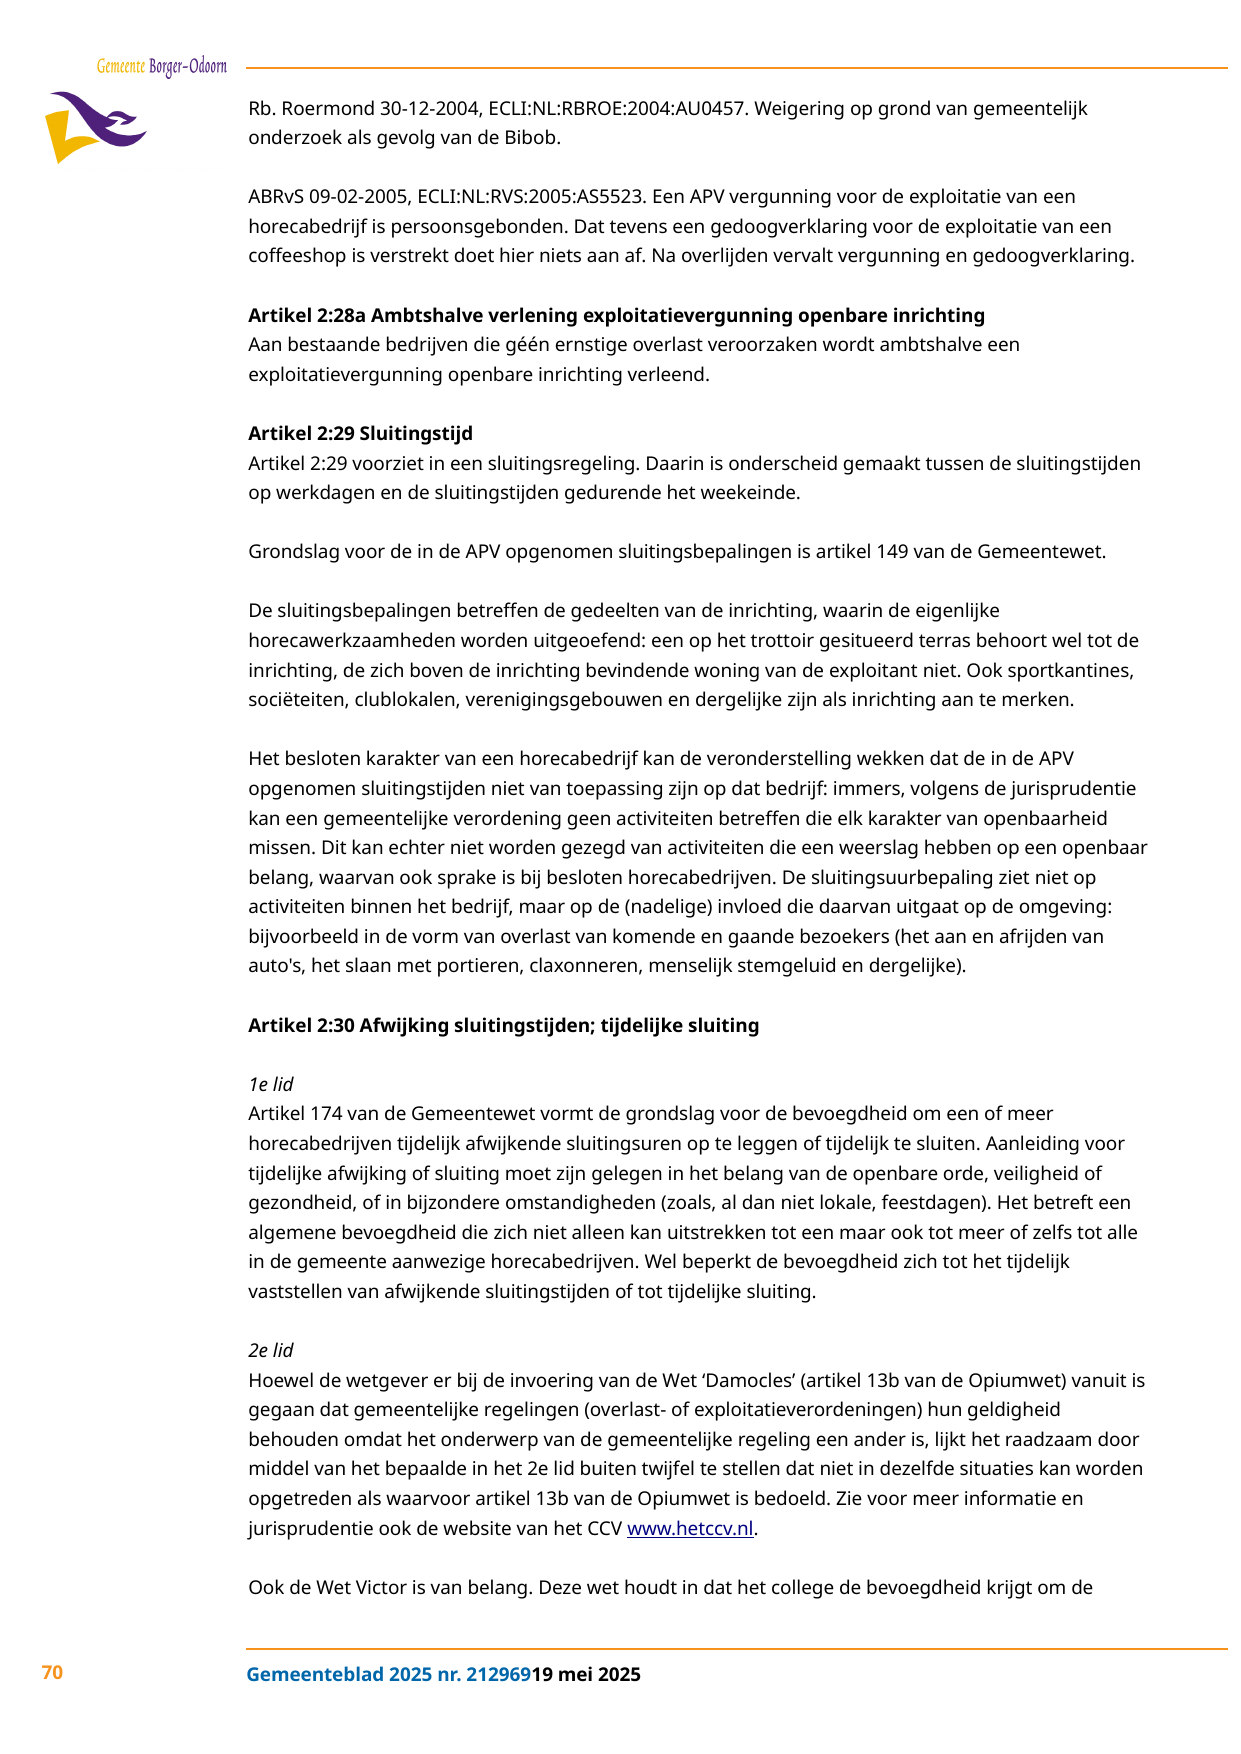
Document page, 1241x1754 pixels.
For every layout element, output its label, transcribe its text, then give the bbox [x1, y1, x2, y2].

text 2e lid [248, 1337, 1152, 1363]
text Artikel 2:29 Sluitingstijd [248, 420, 1152, 446]
text Aan bestaande bedrijven die géén ernstige overlast veroorzaken wordt ambtshalve een exploitatievergunning openbare inrichting verleend. [248, 331, 1152, 387]
text Grondslag voor de in de APV opgenomen sluitingsbepalingen is artikel 149 van de Gemeentewet. [248, 538, 1152, 564]
text Artikel 174 van de Gemeentewet vormt de grondslag voor de bevoegdheid om een of meer horecabedrijven tijdelijk afwijkende sluitingsuren op te leggen of tijdelijk te sluiten. Aanleiding voor tijdelijke afwijking of sluiting moet zijn gelegen in het belang van de openbare orde, veiligheid of gezondheid, of in bijzondere omstandigheden (zoals, al dan niet lokale, feestdagen). Het betreft een algemene bevoegdheid die zich niet alleen kan uitstrekken tot een maar ook tot meer of zelfs tot alle in de gemeente aanwezige horecabedrijven. Wel beperkt de bevoegdheid zich tot het tijdelijk vaststellen van afwijkende sluitingstijden of tot tijdelijke sluiting. [248, 1101, 1152, 1304]
text Hoewel de wetgever er bij de invoering van de Wet ‘Damocles’ (artikel 13b van de Opiumwet) vanuit is gegaan dat gemeentelijke regelingen (overlast- of exploitatieverordeningen) hun geldigheid behouden omdat het onderwerp van de gemeentelijke regeling een ander is, lijkt het raadzaam door middel van het bepaalde in het 2e lid buiten twijfel te stellen dat niet in dezelfde situaties kan worden opgetreden als waarvoor artikel 13b van de Opiumwet is bedoeld. Zie voor meer informatie en jurisprudentie ook de website van het CCV www.hetccv.nl. [248, 1367, 1152, 1541]
text Het besloten karakter van een horecabedrijf kan de veronderstelling wekken dat de in de APV opgenomen sluitingstijden niet van toepassing zijn op dat bedrijf: immers, volgens de jurisprudentie kan een gemeentelijke verordening geen activiteiten betreffen die elk karakter van openbaarheid missen. Dit kan echter niet worden gezegd van activiteiten die een weerslag hebben op een openbaar belang, waarvan ook sprake is bij besloten horecabedrijven. De sluitingsuurbepaling ziet niet op activiteiten binnen het bedrijf, maar op de (nadelige) invloed die daarvan uitgaat op de omgeving: bijvoorbeeld in de vorm van overlast van komende en gaande bezoekers (het aan en afrijden van auto's, het slaan met portieren, claxonneren, menselijk stemgeluid en dergelijke). [248, 746, 1152, 978]
text Ook de Wet Victor is van belang. Deze wet houdt in dat het college de bevoegdheid krijgt om de [248, 1574, 1152, 1600]
text Artikel 2:29 voorziet in een sluitingsregeling. Daarin is onderscheid gemaakt tussen de sluitingstijden op werkdagen en de sluitingstijden gedurende het weekeinde. [248, 450, 1152, 505]
text ABRvS 09-02-2005, ECLI:NL:RVS:2005:AS5523. Een APV vergunning voor de exploitatie van een horecabedrijf is persoonsgebonden. Dat tevens een gedoogverklaring voor de exploitatie van een coffeeshop is verstrekt doet hier niets aan af. Na overlijden vervalt vergunning en gedoogverklaring. [248, 183, 1152, 268]
text Artikel 2:28a Ambtshalve verlening exploitatievergunning openbare inrichting [248, 302, 1152, 328]
text 1e lid [248, 1071, 1152, 1097]
text De sluitingsbepalingen betreffen de gedeelten van de inrichting, waarin de eigenlijke horecawerkzaamheden worden uitgeoefend: een op het trottoir gesitueerd terras behoort wel tot de inrichting, de zich boven de inrichting bevindende woning van de exploitant niet. Ook sportkantines, sociëteiten, clublokalen, verenigingsgebouwen en dergelijke zijn als inrichting aan te merken. [248, 598, 1152, 712]
text Rb. Roermond 30-12-2004, ECLI:NL:RBROE:2004:AU0457. Weigering op grond van gemeentelijk onderzoek als gevolg van de Bibob. [248, 95, 1152, 150]
text Artikel 2:30 Afwijking sluitingstijden; tijdelijke sluiting [248, 1012, 1152, 1038]
picture [41, 47, 231, 172]
